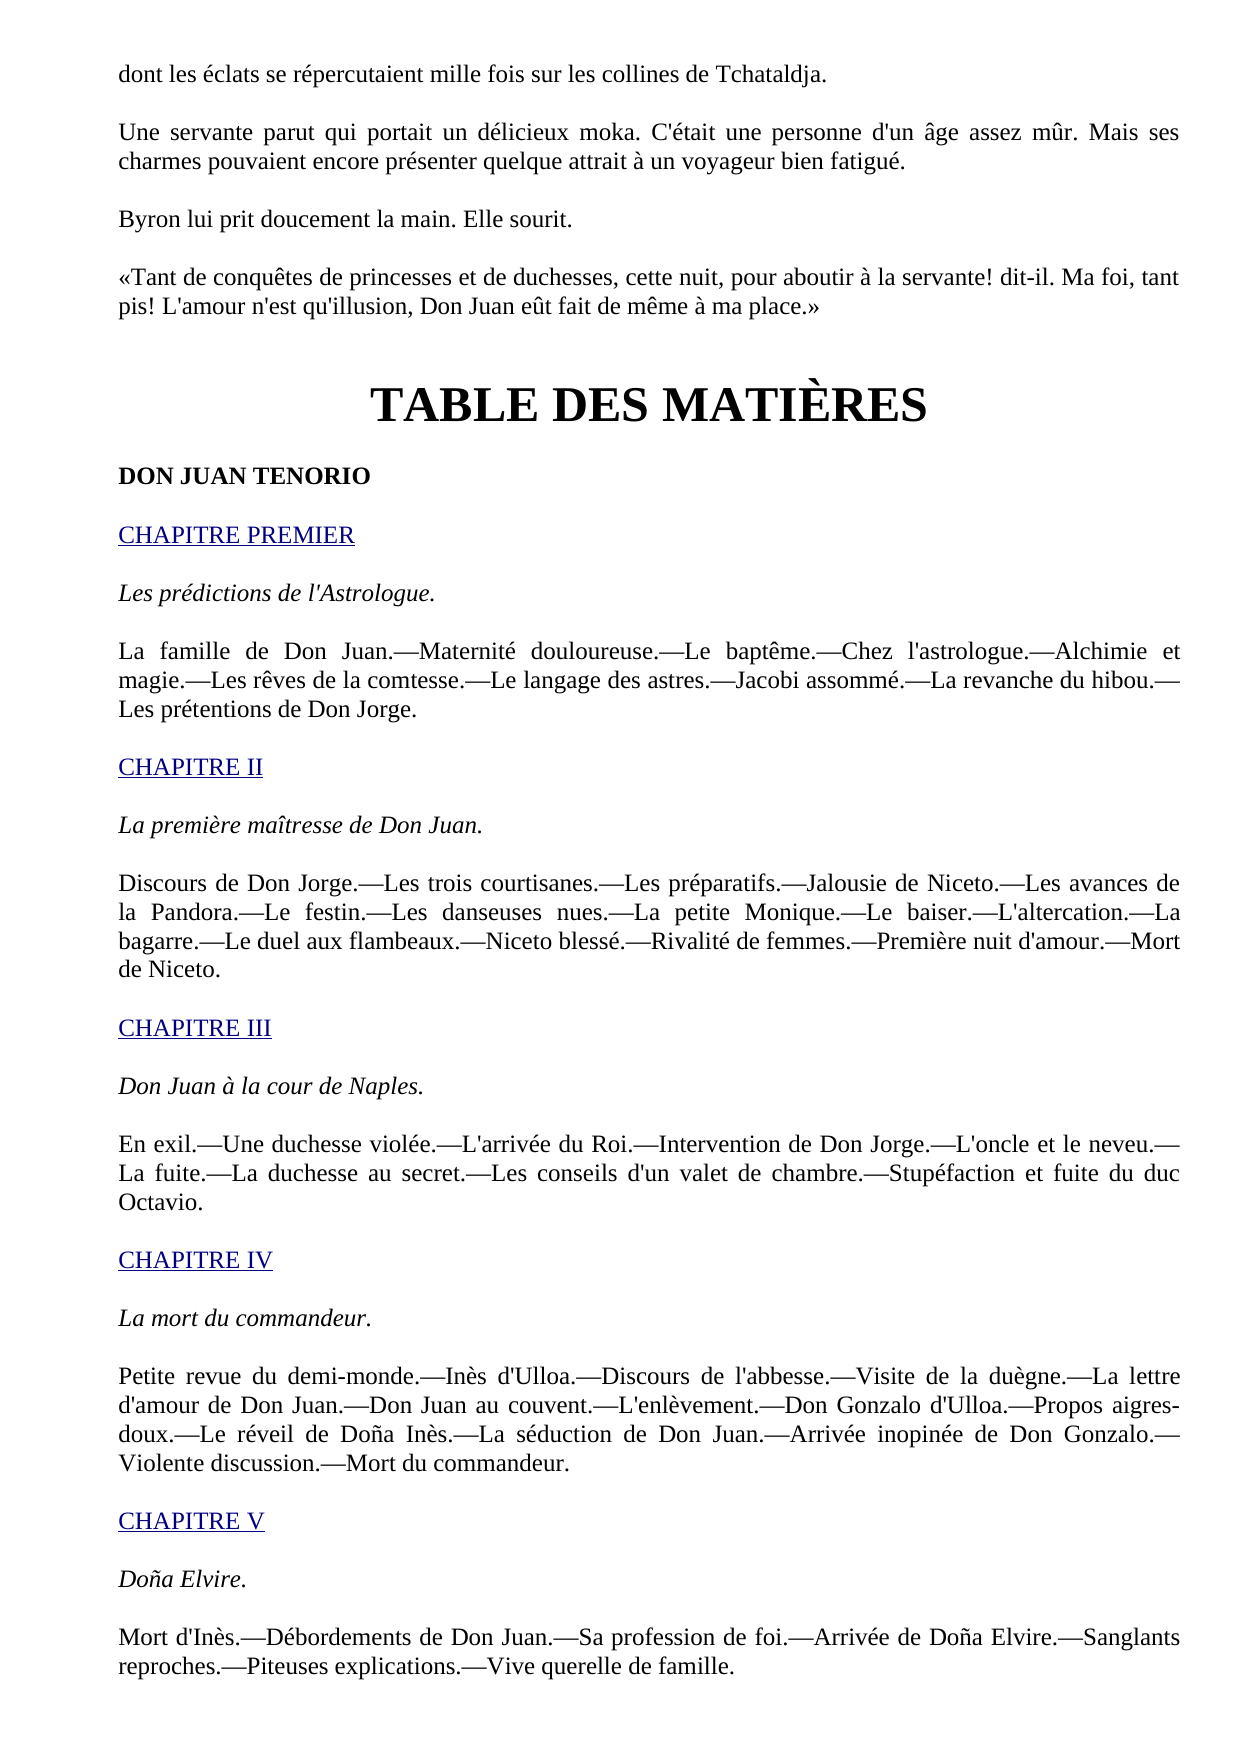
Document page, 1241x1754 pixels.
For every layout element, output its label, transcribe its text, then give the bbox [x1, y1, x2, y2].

text Doña Elvire. [118, 1564, 1181, 1593]
text CHAPITRE PREMIER [118, 520, 1181, 548]
text Petite revue du demi-monde.—Inès d'Ulloa.—Discours de l'abbesse.—Visite de la duègne.—La lettre d'amour de Don Juan.—Don Juan au couvent.—L'enlèvement.—Don Gonzalo d'Ulloa.—Propos aigres-doux.—Le réveil de Doña Inès.—La séduction de Don Juan.—Arrivée inopinée de Don Gonzalo.—Violente discussion.—Mort du commandeur. [118, 1361, 1181, 1476]
text La mort du commandeur. [118, 1303, 1181, 1332]
text Mort d'Inès.—Débordements de Don Juan.—Sa profession de foi.—Arrivée de Doña Elvire.—Sanglants reproches.—Piteuses explications.—Vive querelle de famille. [118, 1622, 1181, 1680]
text Byron lui prit doucement la main. Elle sourit. [118, 204, 1181, 233]
text Discours de Don Jorge.—Les trois courtisanes.—Les préparatifs.—Jalousie de Niceto.—Les avances de la Pandora.—Le festin.—Les danseuses nues.—La petite Monique.—Le baiser.—L'altercation.—La bagarre.—Le duel aux flambeaux.—Niceto blessé.—Rivalité de femmes.—Première nuit d'amour.—Mort de Niceto. [118, 868, 1181, 983]
text CHAPITRE II [118, 752, 1181, 781]
text CHAPITRE V [118, 1506, 1181, 1535]
text Les prédictions de l'Astrologue. [118, 578, 1181, 607]
text Une servante parut qui portait un délicieux moka. C'était une personne d'un âge assez mûr. Mais ses charmes pouvaient encore présenter quelque attrait à un voyageur bien fatigué. [118, 117, 1181, 175]
subtitle TABLE DES MATIÈRES [118, 374, 1181, 432]
text La première maîtresse de Don Juan. [118, 810, 1181, 839]
text En exil.—Une duchesse violée.—L'arrivée du Roi.—Intervention de Don Jorge.—L'oncle et le neveu.—La fuite.—La duchesse au secret.—Les conseils d'un valet de chambre.—Stupéfaction et fuite du duc Octavio. [118, 1129, 1181, 1216]
text DON JUAN TENORIO [118, 461, 1181, 490]
text CHAPITRE IV [118, 1245, 1181, 1274]
text Don Juan à la cour de Naples. [118, 1071, 1181, 1100]
text dont les éclats se répercutaient mille fois sur les collines de Tchataldja. [118, 59, 1181, 88]
text «Tant de conquêtes de princesses et de duchesses, cette nuit, pour aboutir à la servante! dit-il. Ma foi, tant pis! L'amour n'est qu'illusion, Don Juan eût fait de même à ma place.» [118, 262, 1181, 320]
text La famille de Don Juan.—Maternité douloureuse.—Le baptême.—Chez l'astrologue.—Alchimie et magie.—Les rêves de la comtesse.—Le langage des astres.—Jacobi assommé.—La revanche du hibou.—Les prétentions de Don Jorge. [118, 636, 1181, 722]
text CHAPITRE III [118, 1013, 1181, 1042]
